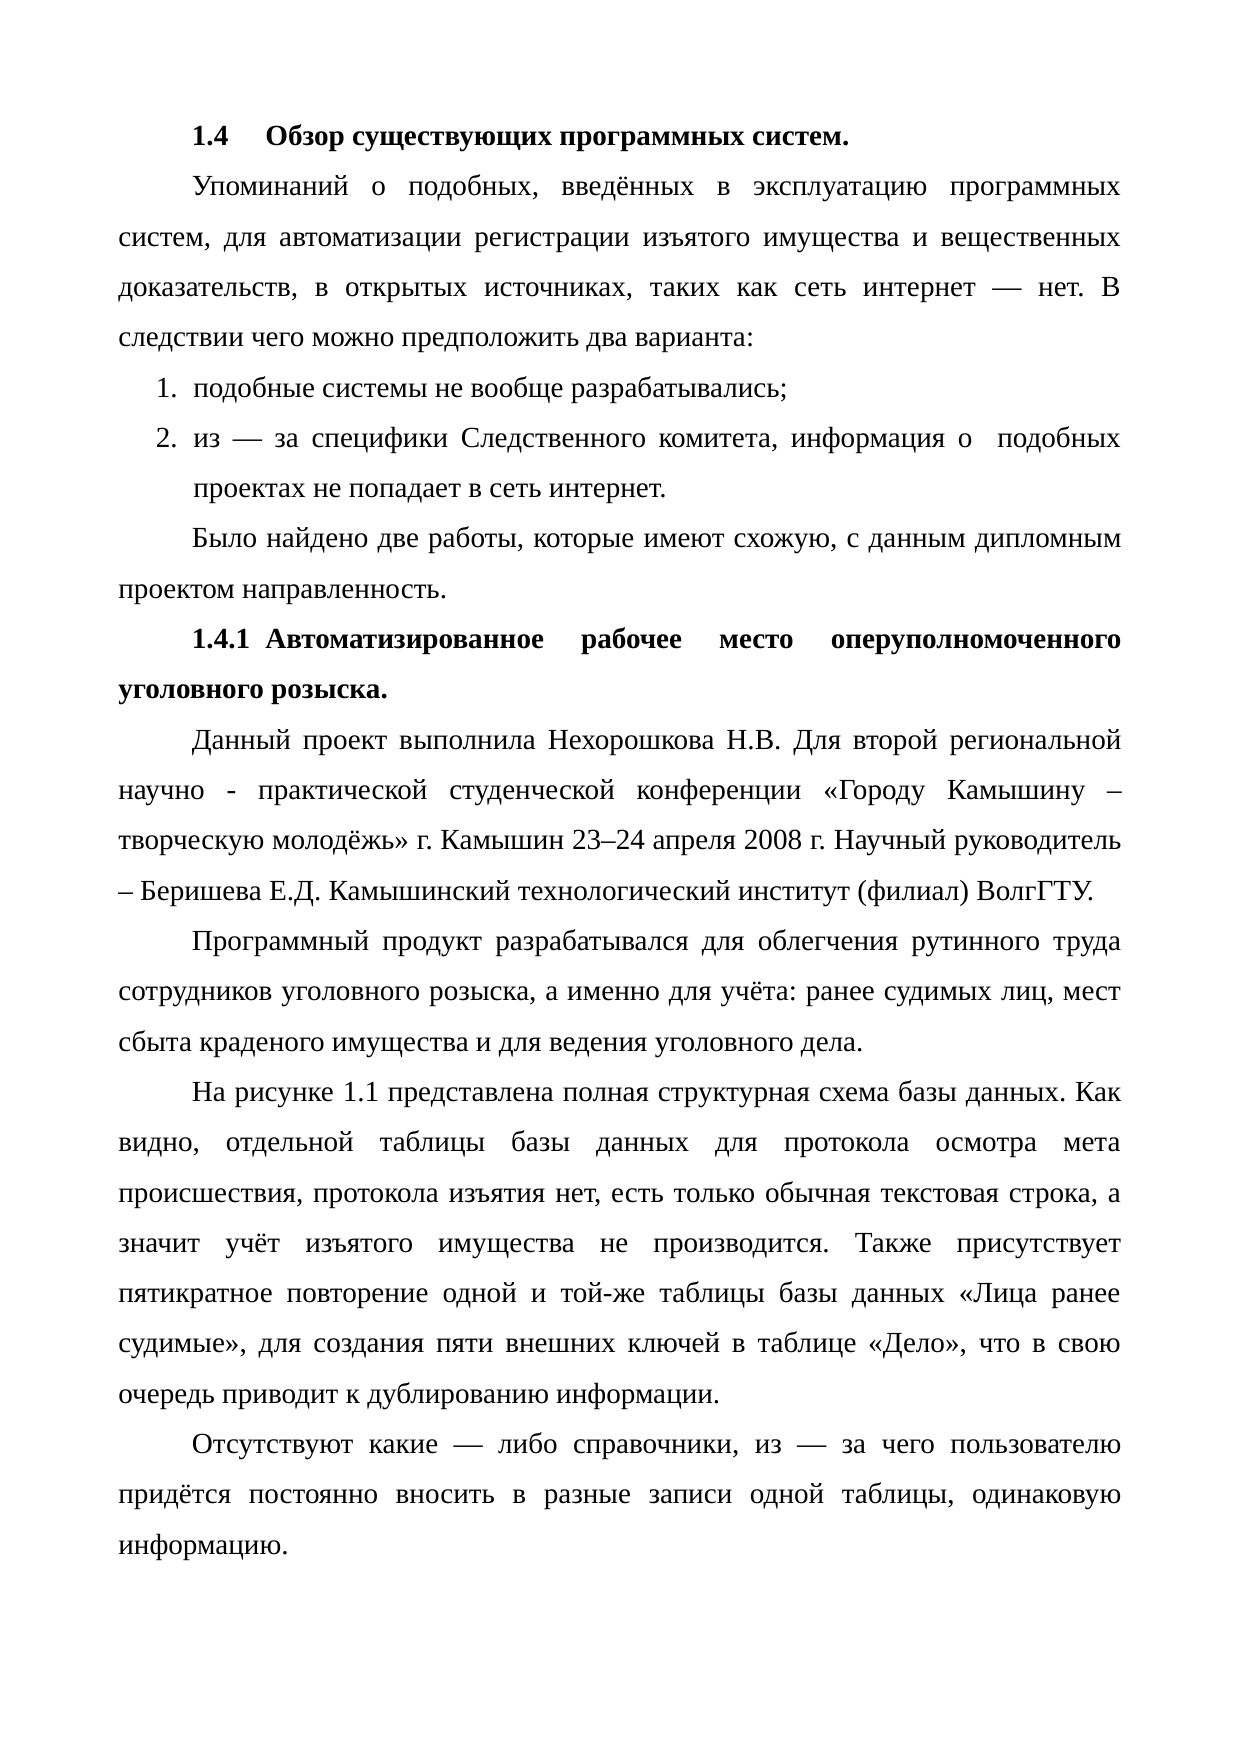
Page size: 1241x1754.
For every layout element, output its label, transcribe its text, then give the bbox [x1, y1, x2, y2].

list подобные системы не вообще разрабатывались; [156, 370, 1122, 403]
text На рисунке 1.1 представлена полная структурная схема базы данных. Как видно, отдельной таблицы базы данных для протокола осмотра мета происшествия, протокола изъятия нет, есть только обычная текстовая строка, а значит учёт изъятого имущества не производится. Также присутствует пятикратное повторение одной и той-же таблицы базы данных «Лица ранее судимые», для создания пяти внешних ключей в таблице «Дело», что в свою очередь приводит к дублированию информации. [118, 1074, 1122, 1409]
text Данный проект выполнила Нехорошкова Н.В. Для второй региональной научно - практической студенческой конференции «Городу Камышину – творческую молодёжь» г. Камышин 23–24 апреля 2008 г. Научный руководитель – Беришева Е.Д. Камышинский технологический институт (филиал) ВолгГТУ. [118, 722, 1122, 906]
text 1.4.1 Автоматизированное рабочее место оперуполномоченного уголовного розыска. [118, 621, 1122, 705]
text Программный продукт разрабатывался для облегчения рутинного труда сотрудников уголовного розыска, а именно для учёта: ранее судимых лиц, мест сбыта краденого имущества и для ведения уголовного дела. [118, 923, 1122, 1057]
text Упоминаний о подобных, введённых в эксплуатацию программных систем, для автоматизации регистрации изъятого имущества и вещественных доказательств, в открытых источниках, таких как сеть интернет — нет. В следствии чего можно предположить два варианта: [118, 168, 1122, 353]
text Было найдено две работы, которые имеют схожую, с данным дипломным проектом направленность. [118, 521, 1122, 604]
text 1.4 Обзор существующих программных систем. [118, 118, 1122, 152]
list из — за специфики Следственного комитета, информация о подобных проектах не попадает в сеть интернет. [156, 420, 1122, 504]
text Отсутствуют какие — либо справочники, из — за чего пользователю придётся постоянно вносить в разные записи одной таблицы, одинаковую информацию. [118, 1426, 1122, 1560]
